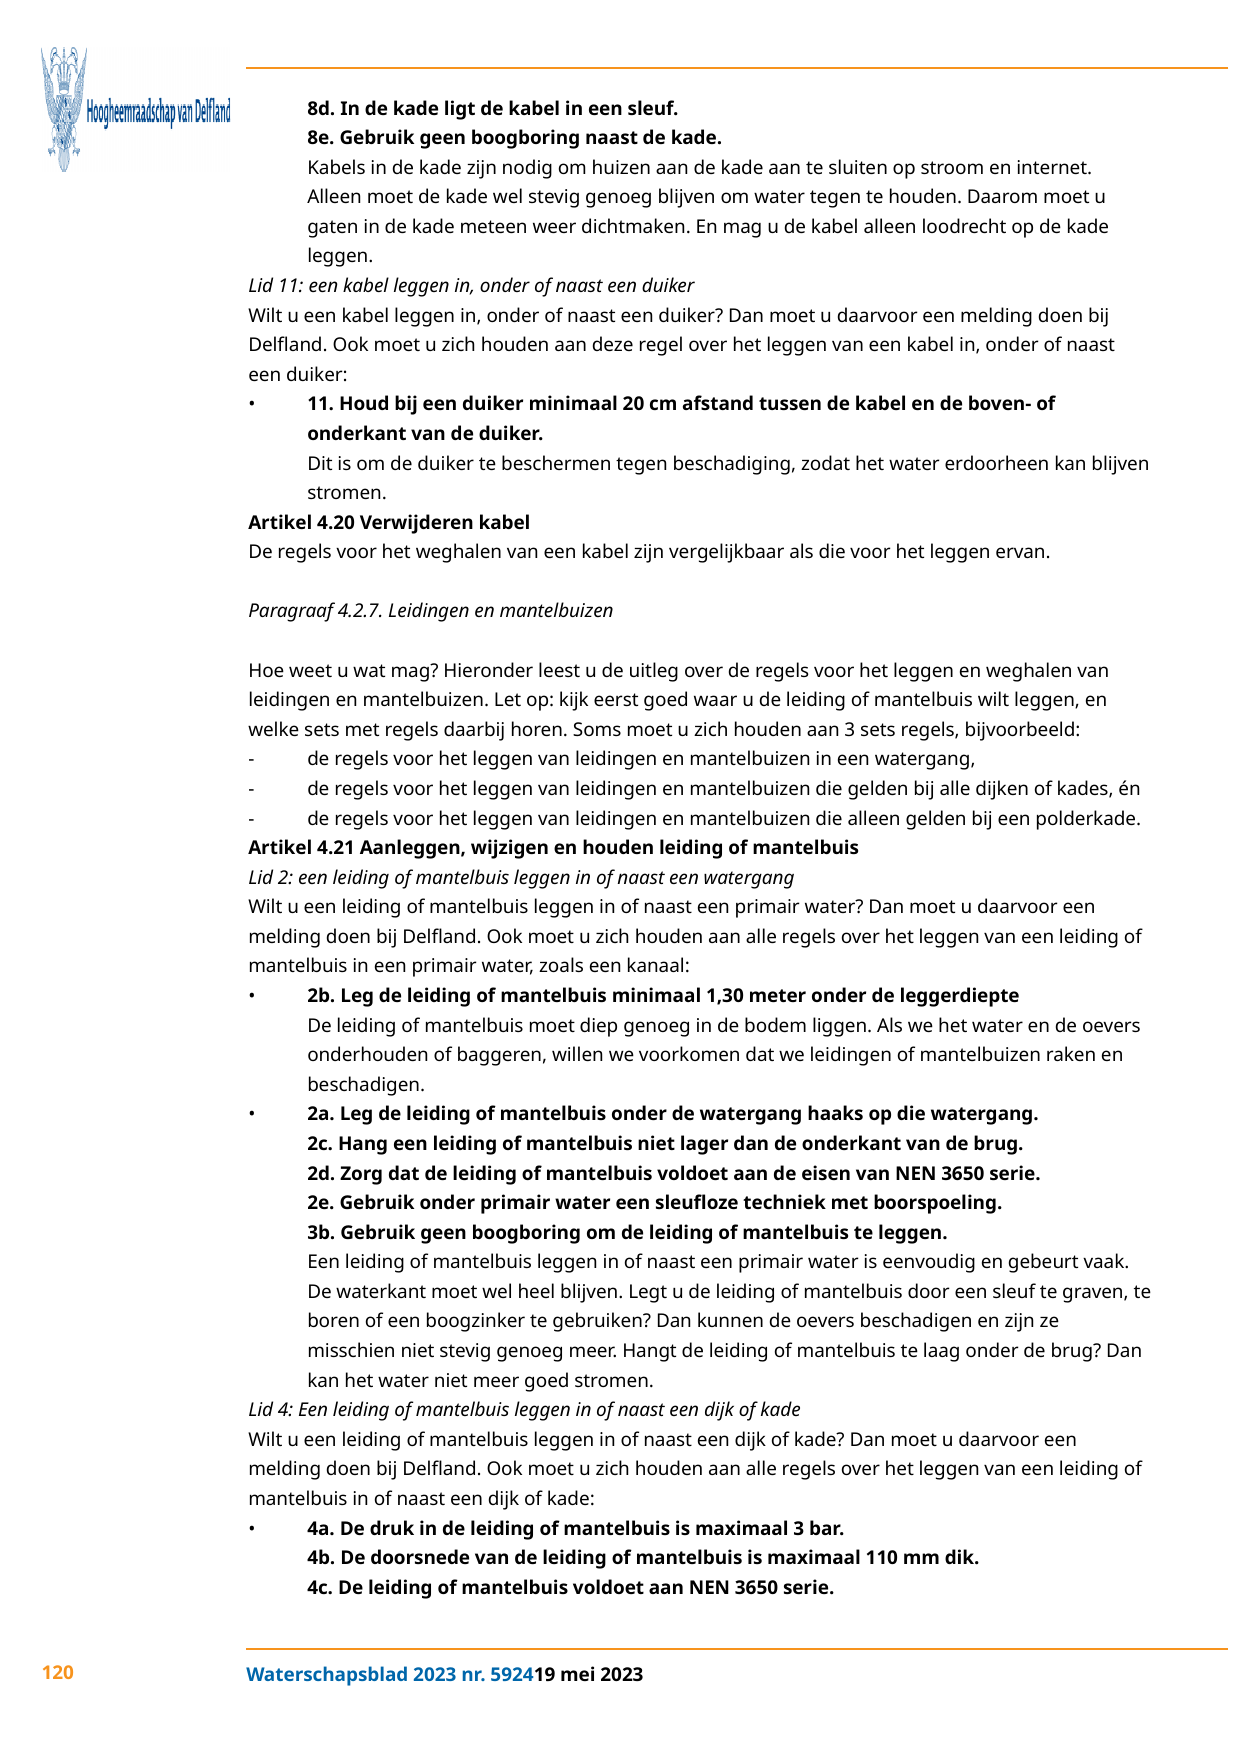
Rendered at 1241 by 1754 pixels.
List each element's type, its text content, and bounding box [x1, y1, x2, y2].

list 4c. De leiding of mantelbuis voldoet aan NEN 3650 serie. [248, 1574, 1152, 1600]
list Een leiding of mantelbuis leggen in of naast een primair water is eenvoudig en gebeurt vaak. De waterkant moet wel heel blijven. Legt u de leiding of mantelbuis door een sleuf te graven, te boren of een boogzinker te gebruiken? Dan kunnen de oevers beschadigen en zijn ze misschien niet stevig genoeg meer. Hangt de leiding of mantelbuis te laag onder de brug? Dan kan het water niet meer goed stromen. [248, 1248, 1152, 1393]
list De leiding of mantelbuis moet diep genoeg in de bodem liggen. Als we het water en de oevers onderhouden of baggeren, willen we voorkomen dat we leidingen of mantelbuizen raken en beschadigen. [248, 1012, 1152, 1097]
text Lid 2: een leiding of mantelbuis leggen in of naast een watergang [248, 864, 1152, 890]
list 2d. Zorg dat de leiding of mantelbuis voldoet aan de eisen van NEN 3650 serie. [248, 1160, 1152, 1186]
list 8d. In de kade ligt de kabel in een sleuf. [248, 95, 1152, 121]
text De regels voor het weghalen van een kabel zijn vergelijkbaar als die voor het leggen ervan. [248, 538, 1152, 564]
text Artikel 4.21 Aanleggen, wijzigen en houden leiding of mantelbuis [248, 834, 1152, 860]
text Lid 4: Een leiding of mantelbuis leggen in of naast een dijk of kade [248, 1396, 1152, 1422]
list 4a. De druk in de leiding of mantelbuis is maximaal 3 bar. [248, 1515, 1152, 1541]
list 2b. Leg de leiding of mantelbuis minimaal 1,30 meter onder de leggerdiepte [248, 982, 1152, 1008]
text Wilt u een leiding of mantelbuis leggen in of naast een primair water? Dan moet u daarvoor een melding doen bij Delfland. Ook moet u zich houden aan alle regels over het leggen van een leiding of mantelbuis in een primair water, zoals een kanaal: [248, 893, 1152, 978]
list Kabels in de kade zijn nodig om huizen aan de kade aan te sluiten op stroom en internet. Alleen moet de kade wel stevig genoeg blijven om water tegen te houden. Daarom moet u gaten in de kade meteen weer dichtmaken. En mag u de kabel alleen loodrecht op de kade leggen. [248, 154, 1152, 268]
list 2a. Leg de leiding of mantelbuis onder de watergang haaks op die watergang. [248, 1101, 1152, 1126]
list de regels voor het leggen van leidingen en mantelbuizen die alleen gelden bij een polderkade. [248, 805, 1152, 831]
list 8e. Gebruik geen boogboring naast de kade. [248, 124, 1152, 150]
list de regels voor het leggen van leidingen en mantelbuizen die gelden bij alle dijken of kades, én [248, 775, 1152, 801]
list 3b. Gebruik geen boogboring om de leiding of mantelbuis te leggen. [248, 1219, 1152, 1245]
text Hoe weet u wat mag? Hieronder leest u de uitleg over de regels voor het leggen en weghalen van leidingen en mantelbuizen. Let op: kijk eerst goed waar u de leiding of mantelbuis wilt leggen, en welke sets met regels daarbij horen. Soms moet u zich houden aan 3 sets regels, bijvoorbeeld: [248, 657, 1152, 742]
text Lid 11: een kabel leggen in, onder of naast een duiker [248, 272, 1152, 298]
list 4b. De doorsnede van de leiding of mantelbuis is maximaal 110 mm dik. [248, 1544, 1152, 1570]
text Artikel 4.20 Verwijderen kabel [248, 509, 1152, 535]
text Wilt u een kabel leggen in, onder of naast een duiker? Dan moet u daarvoor een melding doen bij Delfland. Ook moet u zich houden aan deze regel over het leggen van een kabel in, onder of naast een duiker: [248, 302, 1152, 387]
text Paragraaf 4.2.7. Leidingen en mantelbuizen [248, 598, 1152, 623]
list de regels voor het leggen van leidingen en mantelbuizen in een watergang, [248, 746, 1152, 771]
picture [41, 47, 231, 172]
text Wilt u een leiding of mantelbuis leggen in of naast een dijk of kade? Dan moet u daarvoor een melding doen bij Delfland. Ook moet u zich houden aan alle regels over het leggen van een leiding of mantelbuis in of naast een dijk of kade: [248, 1426, 1152, 1511]
list 2c. Hang een leiding of mantelbuis niet lager dan de onderkant van de brug. [248, 1130, 1152, 1156]
list 2e. Gebruik onder primair water een sleufloze techniek met boorspoeling. [248, 1189, 1152, 1215]
list 11. Houd bij een duiker minimaal 20 cm afstand tussen de kabel en de boven- of onderkant van de duiker. [248, 391, 1152, 446]
list Dit is om de duiker te beschermen tegen beschadiging, zodat het water erdoorheen kan blijven stromen. [248, 450, 1152, 505]
